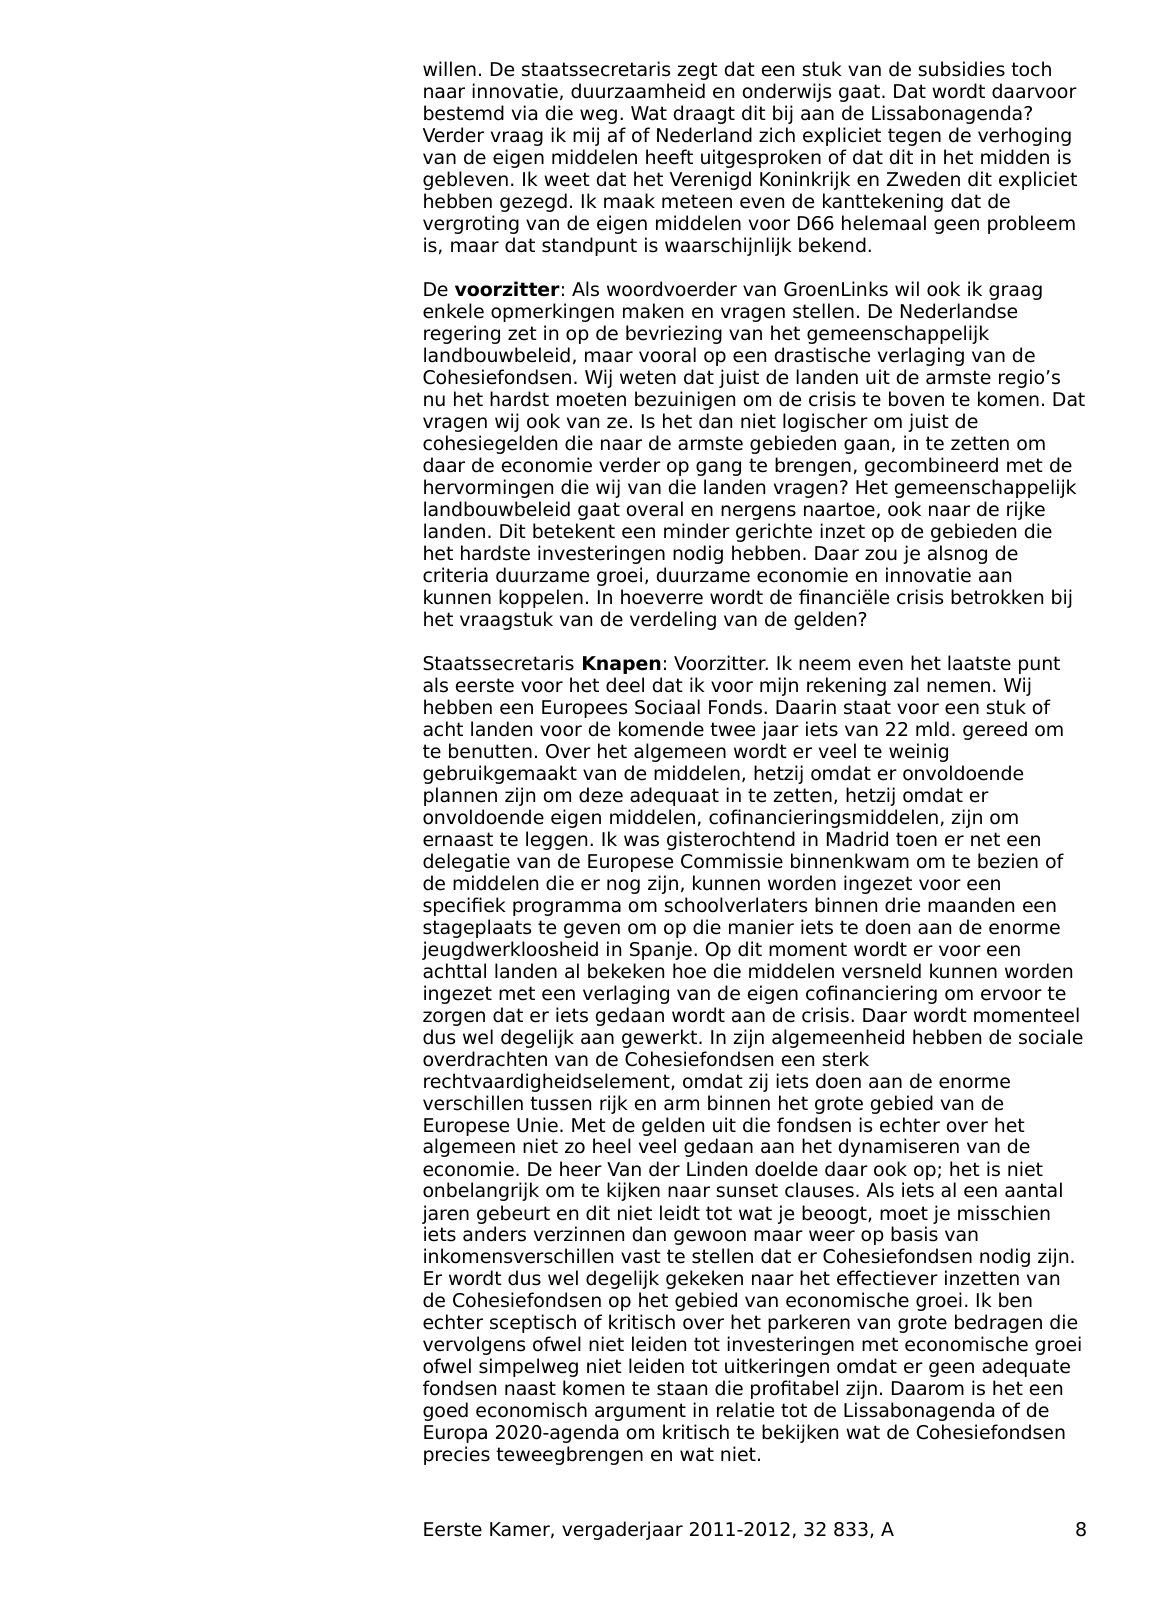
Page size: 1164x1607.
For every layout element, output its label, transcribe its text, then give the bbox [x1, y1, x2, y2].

text willen. De staatssecretaris zegt dat een stuk van de subsidies toch naar innovatie, duurzaamheid en onderwijs gaat. Dat wordt daarvoor bestemd via die weg. Wat draagt dit bij aan de Lissabonagenda? Verder vraag ik mij af of Nederland zich expliciet tegen de verhoging van de eigen middelen heeft uitgesproken of dat dit in het midden is gebleven. Ik weet dat het Verenigd Koninkrijk en Zweden dit expliciet hebben gezegd. Ik maak meteen even de kanttekening dat de vergroting van de eigen middelen voor D66 helemaal geen probleem is, maar dat standpunt is waarschijnlijk bekend. [422, 59, 1087, 257]
text De voorzitter: Als woordvoerder van GroenLinks wil ook ik graag enkele opmerkingen maken en vragen stellen. De Nederlandse regering zet in op de bevriezing van het gemeenschappelijk landbouwbeleid, maar vooral op een drastische verlaging van de Cohesiefondsen. Wij weten dat juist de landen uit de armste regio’s nu het hardst moeten bezuinigen om de crisis te boven te komen. Dat vragen wij ook van ze. Is het dan niet logischer om juist de cohesiegelden die naar de armste gebieden gaan, in te zetten om daar de economie verder op gang te brengen, gecombineerd met de hervormingen die wij van die landen vragen? Het gemeenschappelijk landbouwbeleid gaat overal en nergens naartoe, ook naar de rijke landen. Dit betekent een minder gerichte inzet op de gebieden die het hardste investeringen nodig hebben. Daar zou je alsnog de criteria duurzame groei, duurzame economie en innovatie aan kunnen koppelen. In hoeverre wordt de financiële crisis betrokken bij het vraagstuk van de verdeling van de gelden? [422, 279, 1087, 631]
text Staatssecretaris Knapen: Voorzitter. Ik neem even het laatste punt als eerste voor het deel dat ik voor mijn rekening zal nemen. Wij hebben een Europees Sociaal Fonds. Daarin staat voor een stuk of acht landen voor de komende twee jaar iets van 22 mld. gereed om te benutten. Over het algemeen wordt er veel te weinig gebruikgemaakt van de middelen, hetzij omdat er onvoldoende plannen zijn om deze adequaat in te zetten, hetzij omdat er onvoldoende eigen middelen, cofinancieringsmiddelen, zijn om ernaast te leggen. Ik was gisterochtend in Madrid toen er net een delegatie van de Europese Commissie binnenkwam om te bezien of de middelen die er nog zijn, kunnen worden ingezet voor een specifiek programma om schoolverlaters binnen drie maanden een stageplaats te geven om op die manier iets te doen aan de enorme jeugdwerkloosheid in Spanje. Op dit moment wordt er voor een achttal landen al bekeken hoe die middelen versneld kunnen worden ingezet met een verlaging van de eigen cofinanciering om ervoor te zorgen dat er iets gedaan wordt aan de crisis. Daar wordt momenteel dus wel degelijk aan gewerkt. In zijn algemeenheid hebben de sociale overdrachten van de Cohesiefondsen een sterk rechtvaardigheidselement, omdat zij iets doen aan de enorme verschillen tussen rijk en arm binnen het grote gebied van de Europese Unie. Met de gelden uit die fondsen is echter over het algemeen niet zo heel veel gedaan aan het dynamiseren van de economie. De heer Van der Linden doelde daar ook op; het is niet onbelangrijk om te kijken naar sunset clauses. Als iets al een aantal jaren gebeurt en dit niet leidt tot wat je beoogt, moet je misschien iets anders verzinnen dan gewoon maar weer op basis van inkomensverschillen vast te stellen dat er Cohesiefondsen nodig zijn. Er wordt dus wel degelijk gekeken naar het effectiever inzetten van de Cohesiefondsen op het gebied van economische groei. Ik ben echter sceptisch of kritisch over het parkeren van grote bedragen die vervolgens ofwel niet leiden tot investeringen met economische groei ofwel simpelweg niet leiden tot uitkeringen omdat er geen adequate fondsen naast komen te staan die profitabel zijn. Daarom is het een goed economisch argument in relatie tot de Lissabonagenda of de Europa 2020-agenda om kritisch te bekijken wat de Cohesiefondsen precies teweegbrengen en wat niet. [422, 653, 1087, 1466]
